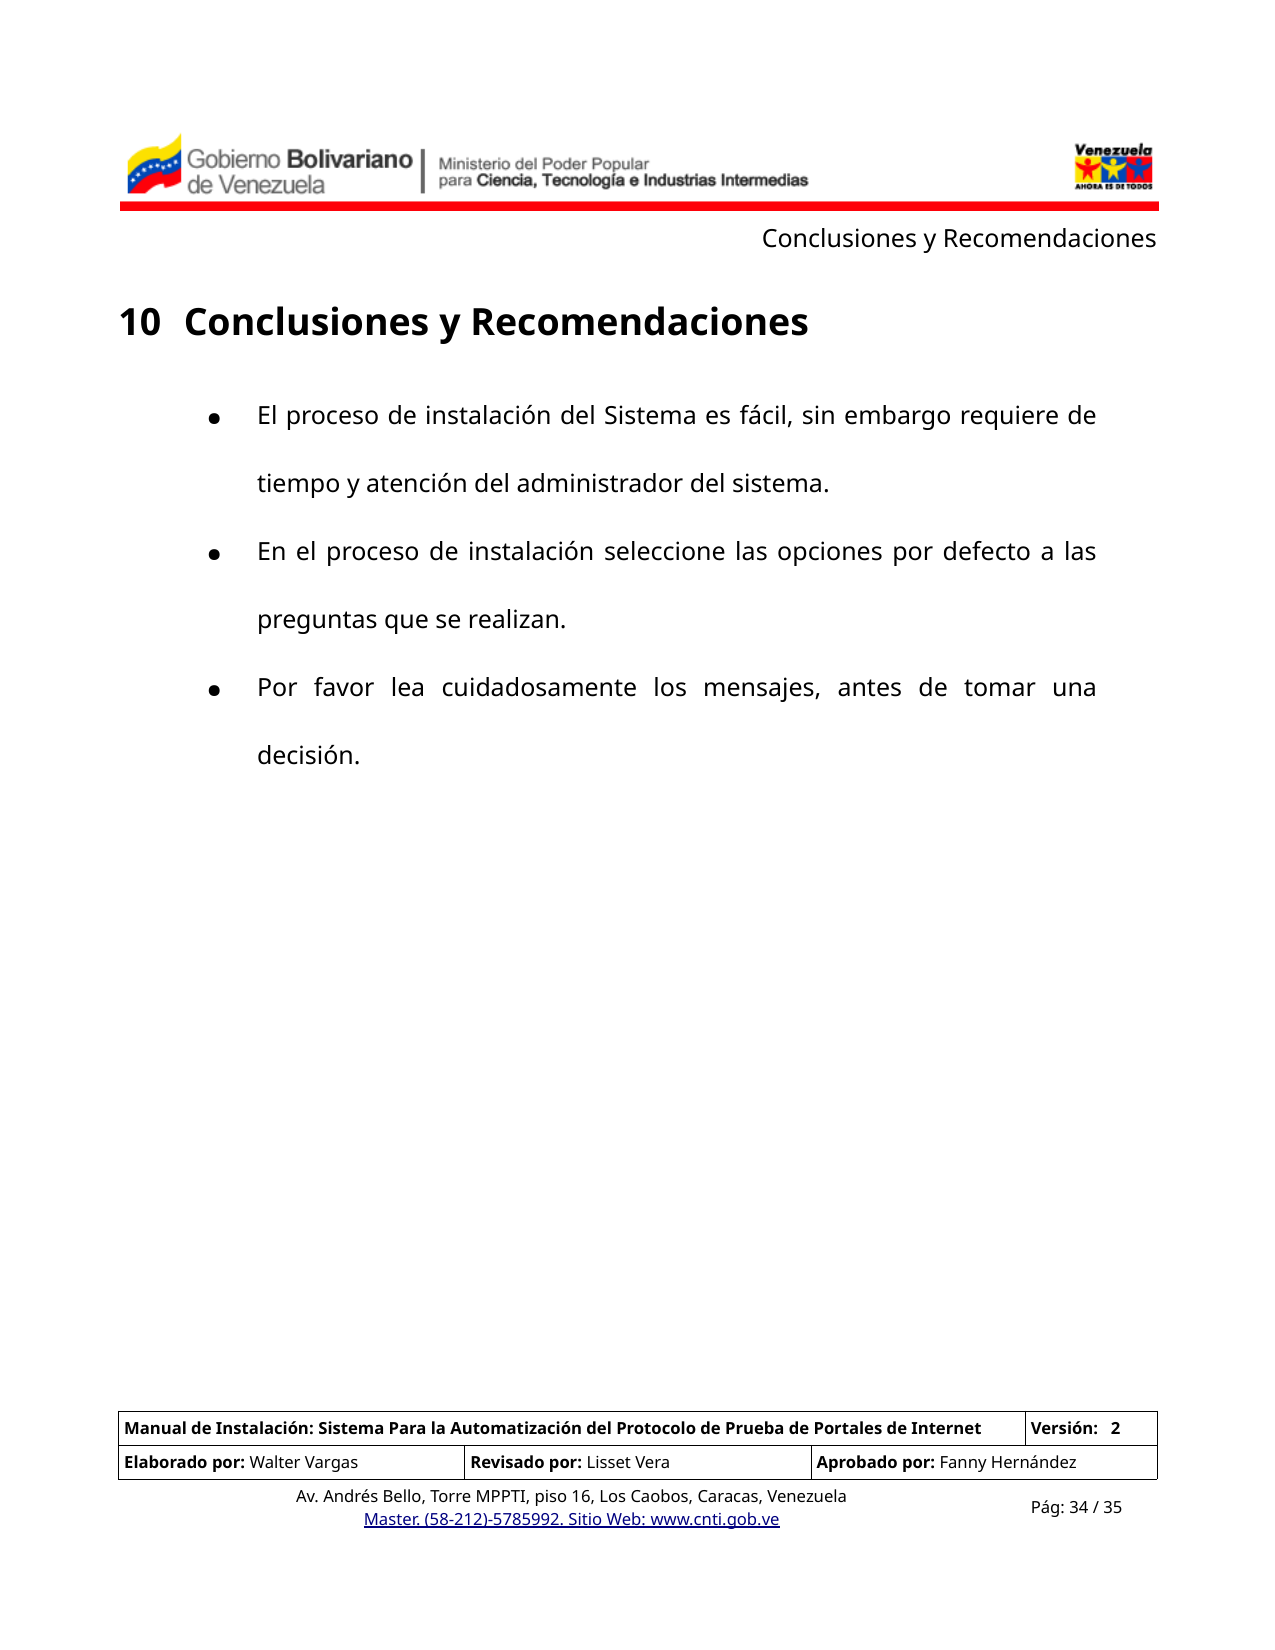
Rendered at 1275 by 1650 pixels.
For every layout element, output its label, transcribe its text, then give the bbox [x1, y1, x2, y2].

subtitle Conclusiones y Recomendaciones [118, 295, 1157, 346]
picture [120, 125, 1159, 211]
list En el proceso de instalación seleccione las opciones por defecto a las preguntas que se realizan. [207, 517, 1098, 636]
list Por favor lea cuidadosamente los mensajes, antes de tomar una decisión. [207, 653, 1098, 772]
list El proceso de instalación del Sistema es fácil, sin embargo requiere de tiempo y atención del administrador del sistema. [207, 372, 1098, 499]
